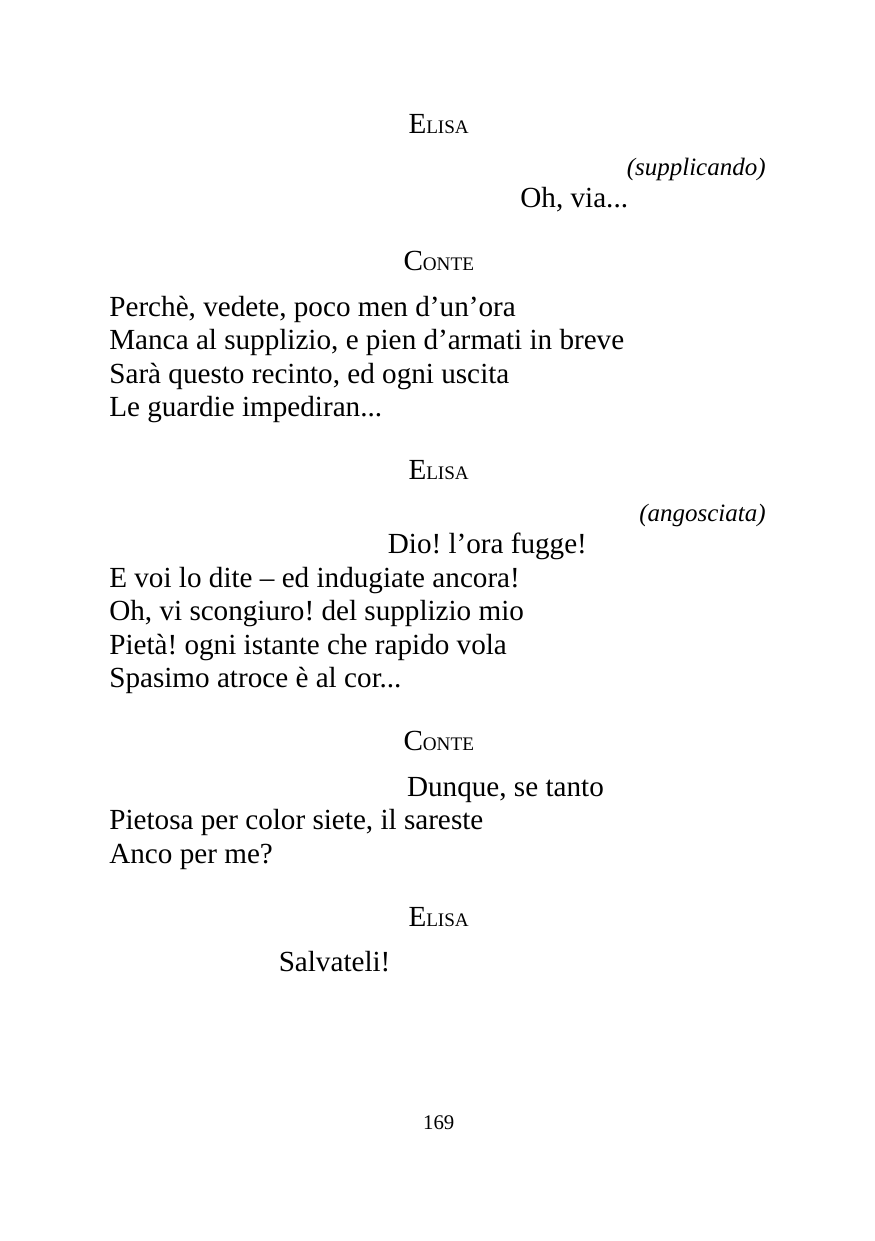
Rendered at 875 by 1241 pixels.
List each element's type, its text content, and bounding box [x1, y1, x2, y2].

text Conte [109, 243, 768, 277]
text Manca al supplizio, e pien d’armati in breve [109, 322, 768, 356]
text Oh, via... [520, 180, 768, 214]
text Elisa [109, 452, 768, 486]
text E voi lo dite – ed indugiate ancora! [109, 560, 768, 593]
text Pietosa per color siete, il sareste [109, 802, 768, 836]
text Pietà! ogni istante che rapido vola [109, 627, 768, 661]
text Salvateli! [278, 944, 768, 978]
text Conte [109, 723, 768, 757]
text Spasimo atroce è al cor... [109, 661, 768, 694]
text Anco per me? [109, 836, 768, 869]
text Dio! l’ora fugge! [388, 526, 768, 560]
text Perchè, vedete, poco men d’un’ora [109, 289, 768, 322]
text Dunque, se tanto [407, 769, 768, 802]
text Sarà questo recinto, ed ogni uscita [109, 356, 768, 389]
text Le guardie impediran... [109, 389, 768, 423]
text (angosciata) [404, 498, 768, 526]
text Elisa [109, 899, 768, 932]
text (supplicando) [404, 152, 768, 180]
text Oh, vi scongiuro! del supplizio mio [109, 593, 768, 627]
text Elisa [109, 106, 768, 140]
